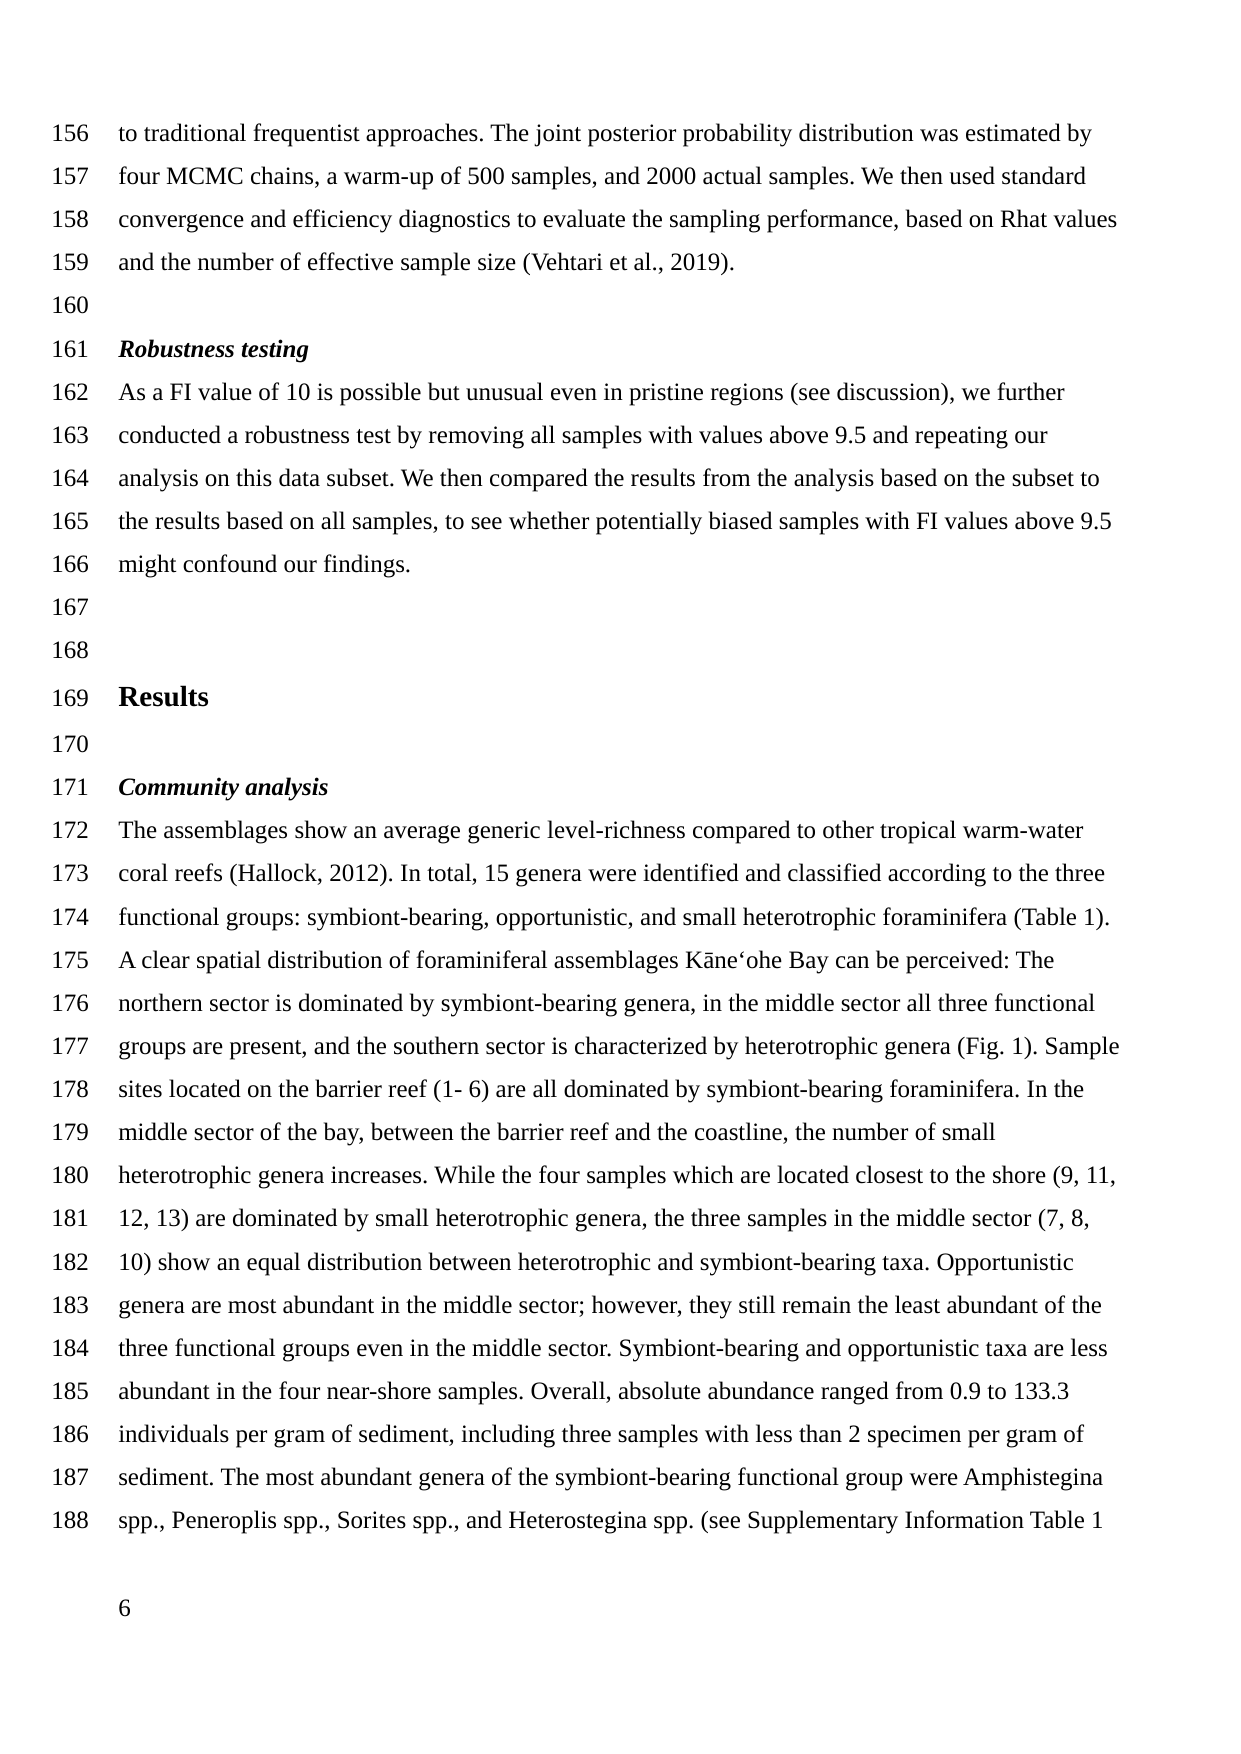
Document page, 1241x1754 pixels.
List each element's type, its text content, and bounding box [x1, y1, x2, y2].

text The assemblages show an average generic level-richness compared to other tropical warm-water coral reefs (Hallock, 2012). In total, 15 genera were identified and classified according to the three functional groups: symbiont-bearing, opportunistic, and small heterotrophic foraminifera (Table 1). A clear spatial distribution of foraminiferal assemblages Kāneʻohe Bay can be perceived: The northern sector is dominated by symbiont-bearing genera, in the middle sector all three functional groups are present, and the southern sector is characterized by heterotrophic genera (Fig. 1). Sample sites located on the barrier reef (1- 6) are all dominated by symbiont-bearing foraminifera. In the middle sector of the bay, between the barrier reef and the coastline, the number of small heterotrophic genera increases. While the four samples which are located closest to the shore (9, 11, 12, 13) are dominated by small heterotrophic genera, the three samples in the middle sector (7, 8, 10) show an equal distribution between heterotrophic and symbiont-bearing taxa. Opportunistic genera are most abundant in the middle sector; however, they still remain the least abundant of the three functional groups even in the middle sector. Symbiont-bearing and opportunistic taxa are less abundant in the four near-shore samples. Overall, absolute abundance ranged from 0.9 to 133.3 individuals per gram of sediment, including three samples with less than 2 specimen per gram of sediment. The most abundant genera of the symbiont-bearing functional group were Amphistegina spp., Peneroplis spp., Sorites spp., and Heterostegina spp. (see Supplementary Information Table 1 [118, 815, 1122, 1534]
text Robustness testing [118, 334, 1122, 362]
text As a FI value of 10 is possible but unusual even in pristine regions (see discussion), we further conducted a robustness test by removing all samples with values above 9.5 and repeating our analysis on this data subset. We then compared the results from the analysis based on the subset to the results based on all samples, to see whether potentially biased samples with FI values above 9.5 might confound our findings. [118, 377, 1122, 578]
text to traditional frequentist approaches. The joint posterior probability distribution was estimated by four MCMC chains, a warm-up of 500 samples, and 2000 actual samples. We then used standard convergence and efficiency diagnostics to evaluate the sampling performance, based on Rhat values and the number of effective sample size (Vehtari et al., 2019). [118, 118, 1122, 276]
text Community analysis [118, 772, 1122, 801]
text Results [118, 679, 1122, 712]
